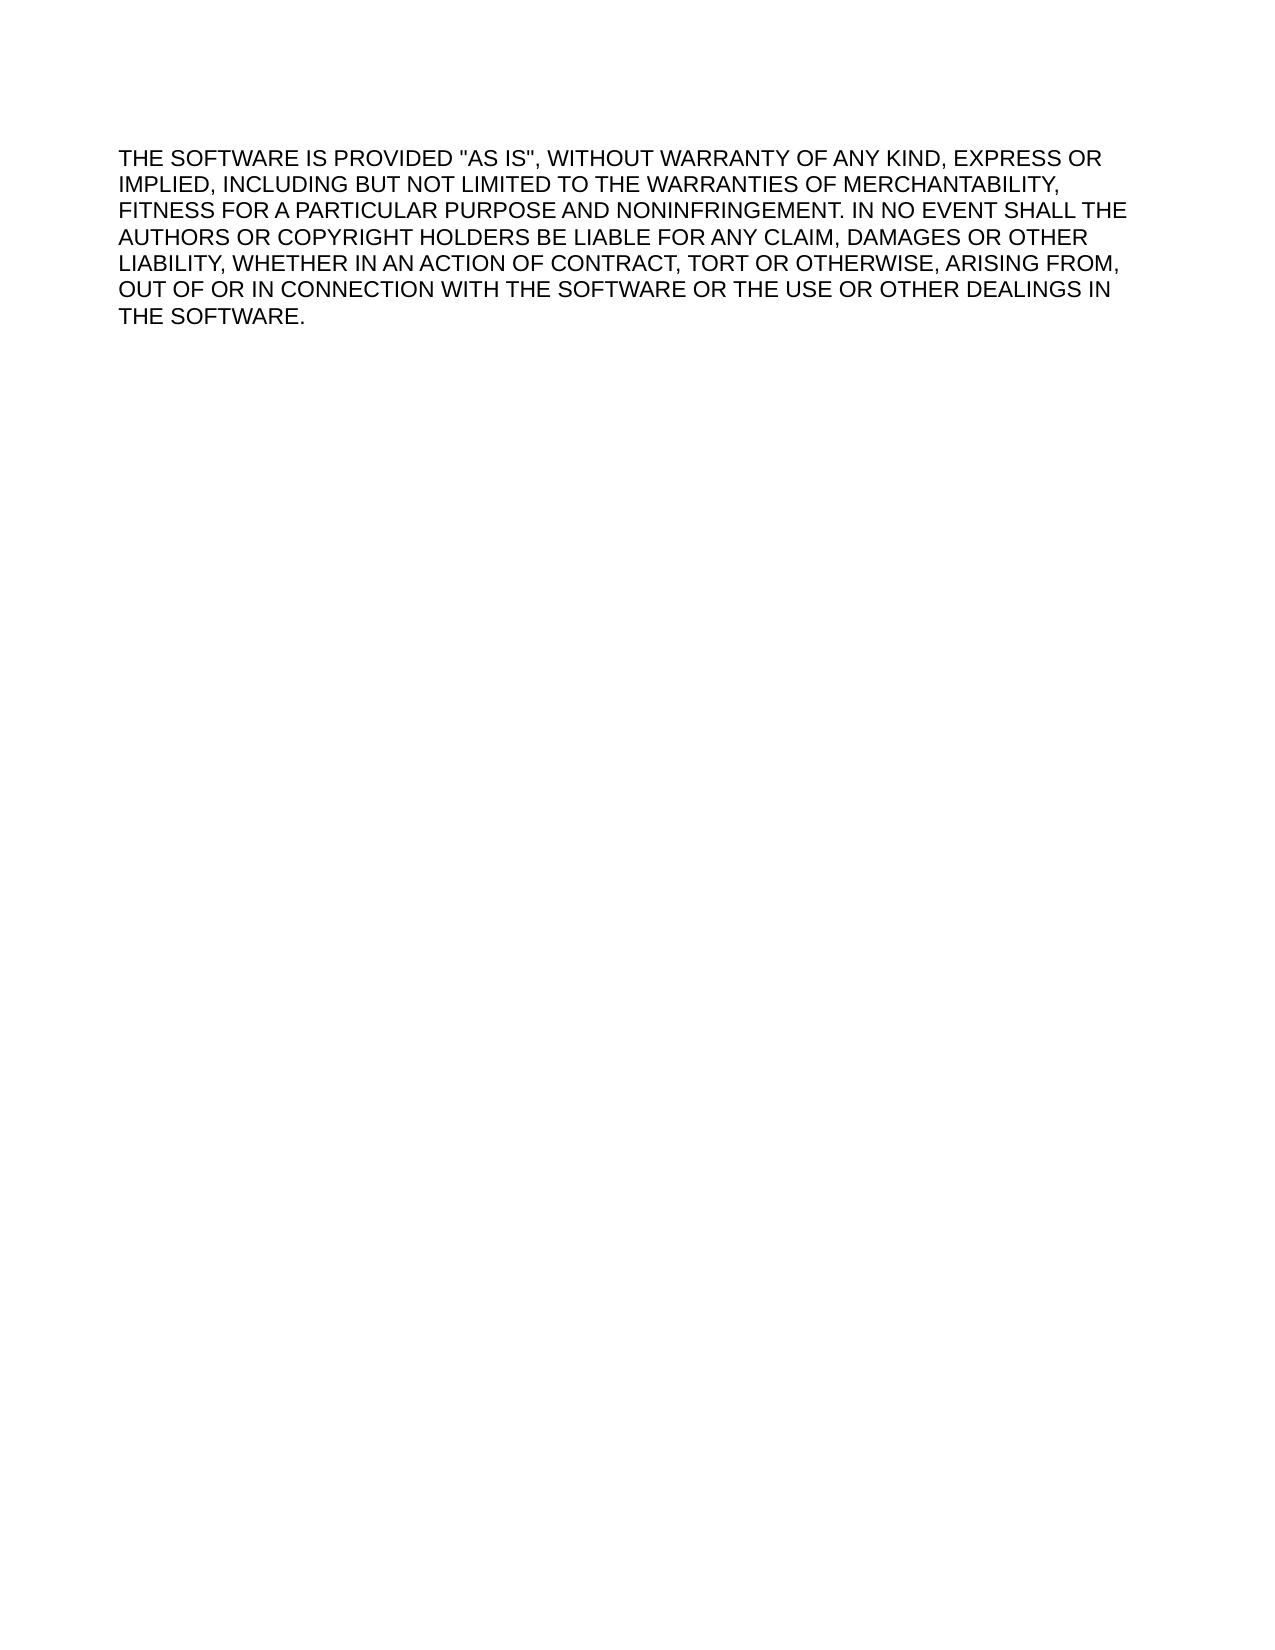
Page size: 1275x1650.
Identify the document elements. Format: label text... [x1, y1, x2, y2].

text THE SOFTWARE IS PROVIDED "AS IS", WITHOUT WARRANTY OF ANY KIND, EXPRESS OR IMPLIED, INCLUDING BUT NOT LIMITED TO THE WARRANTIES OF MERCHANTABILITY, FITNESS FOR A PARTICULAR PURPOSE AND NONINFRINGEMENT. IN NO EVENT SHALL THE AUTHORS OR COPYRIGHT HOLDERS BE LIABLE FOR ANY CLAIM, DAMAGES OR OTHER LIABILITY, WHETHER IN AN ACTION OF CONTRACT, TORT OR OTHERWISE, ARISING FROM, OUT OF OR IN CONNECTION WITH THE SOFTWARE OR THE USE OR OTHER DEALINGS IN THE SOFTWARE. [118, 144, 1157, 329]
